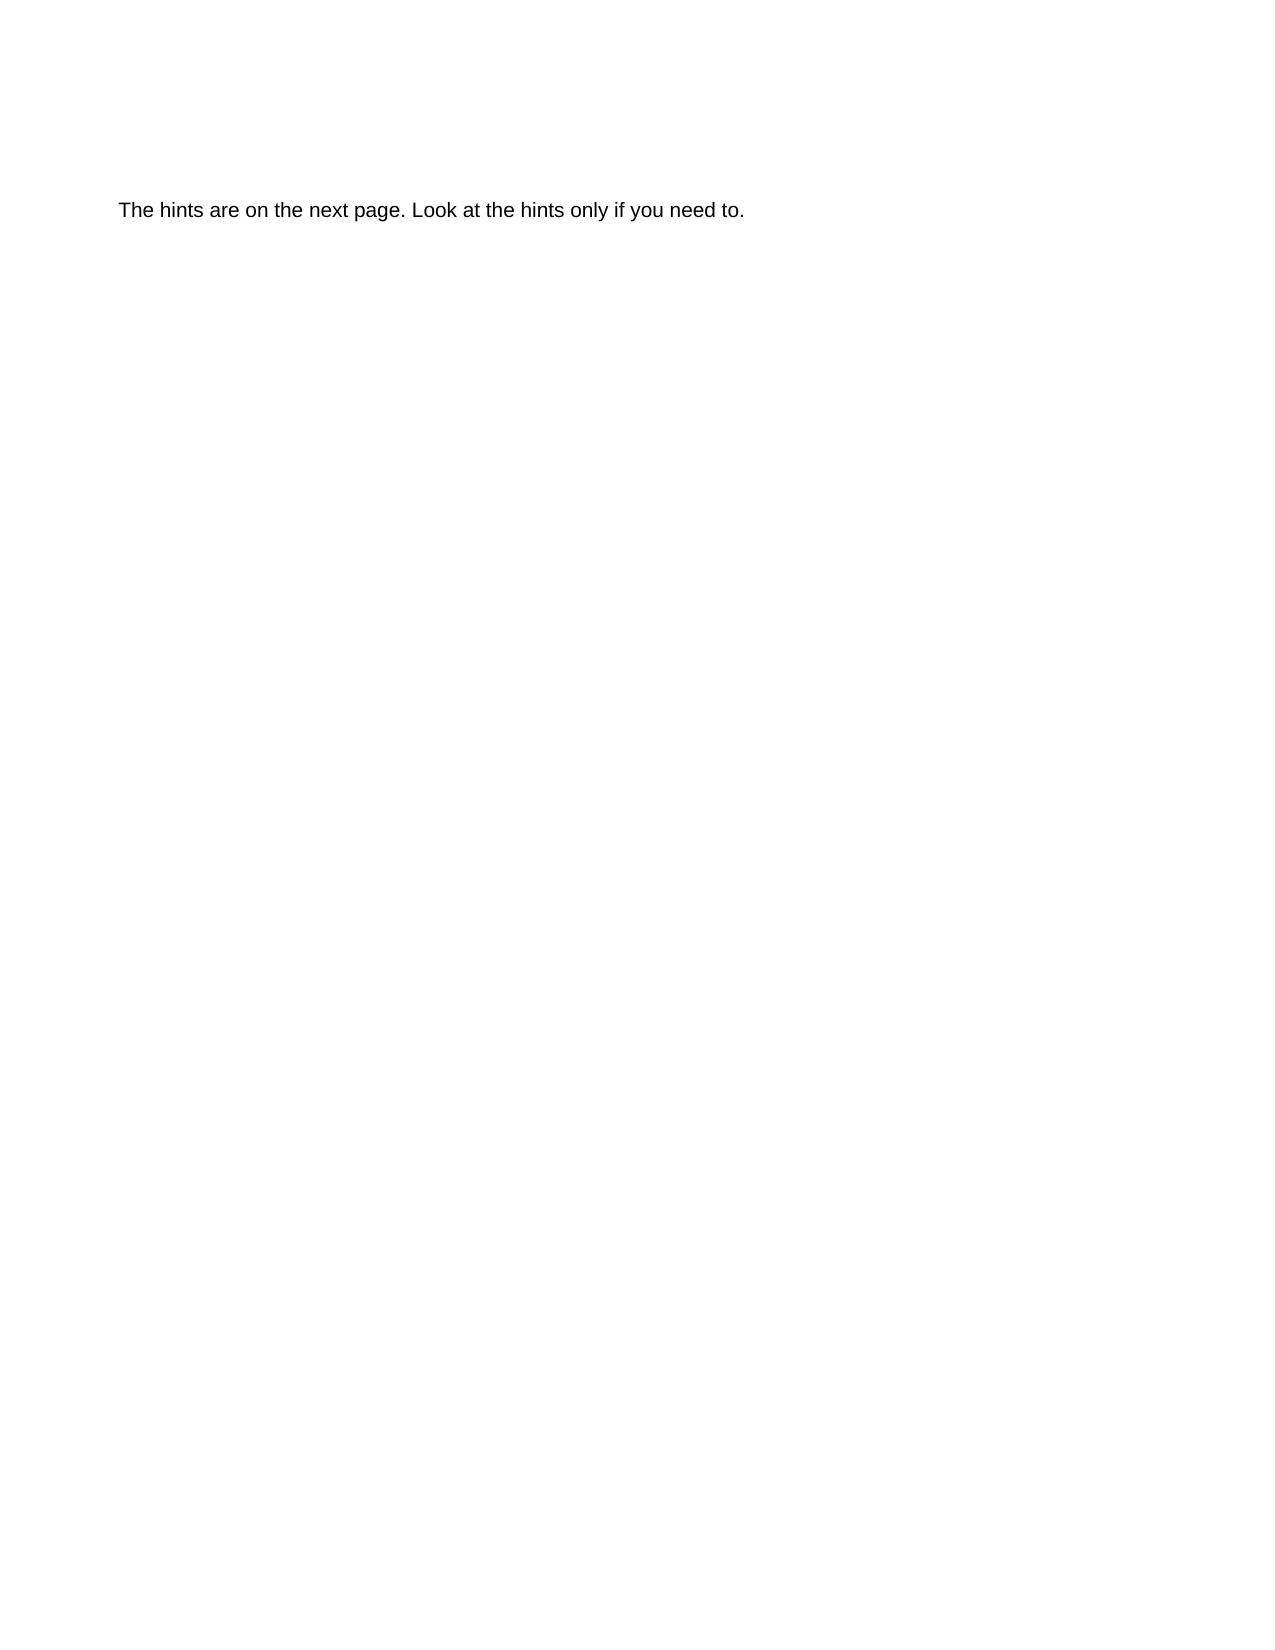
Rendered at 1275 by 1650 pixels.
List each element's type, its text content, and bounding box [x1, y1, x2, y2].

text The hints are on the next page. Look at the hints only if you need to. [118, 198, 793, 222]
